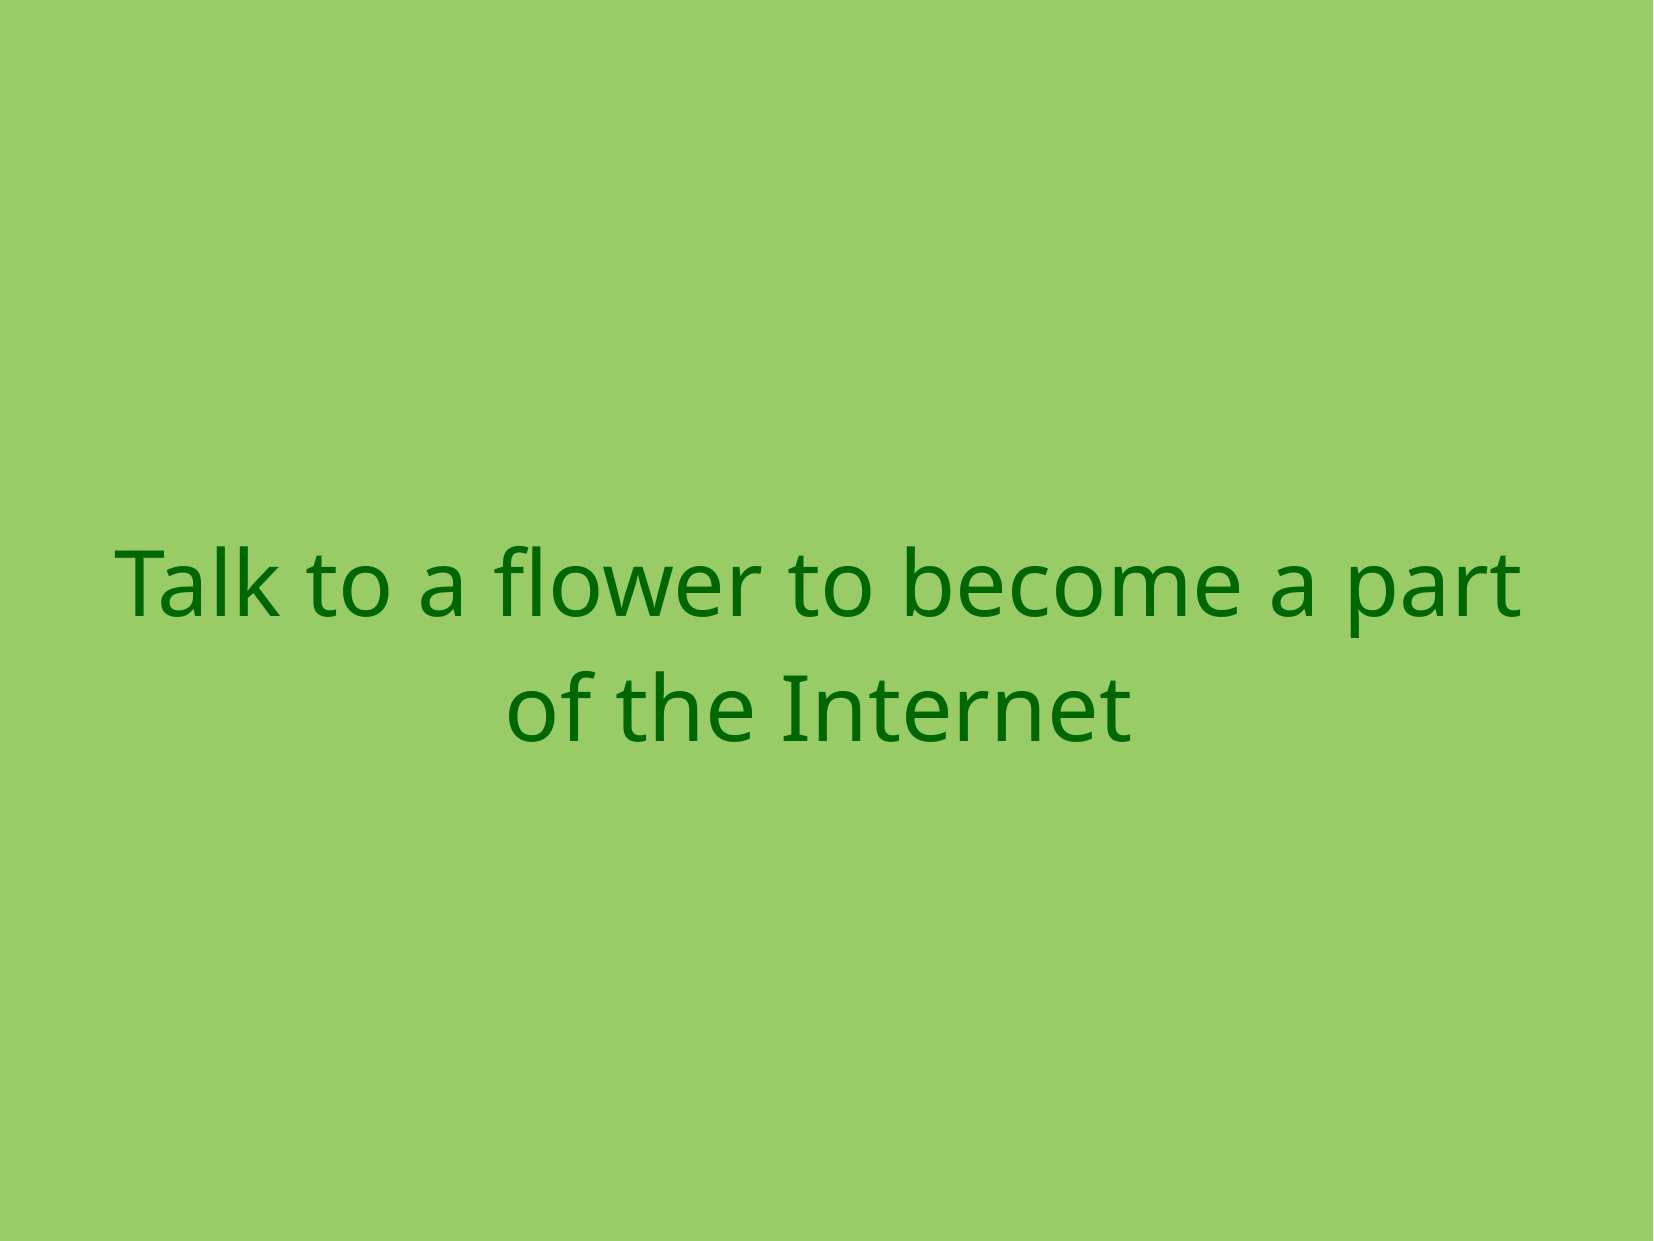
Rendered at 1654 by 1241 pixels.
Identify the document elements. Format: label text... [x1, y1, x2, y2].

title Talk to a flower to become a part of the Internet [75, 540, 1563, 748]
